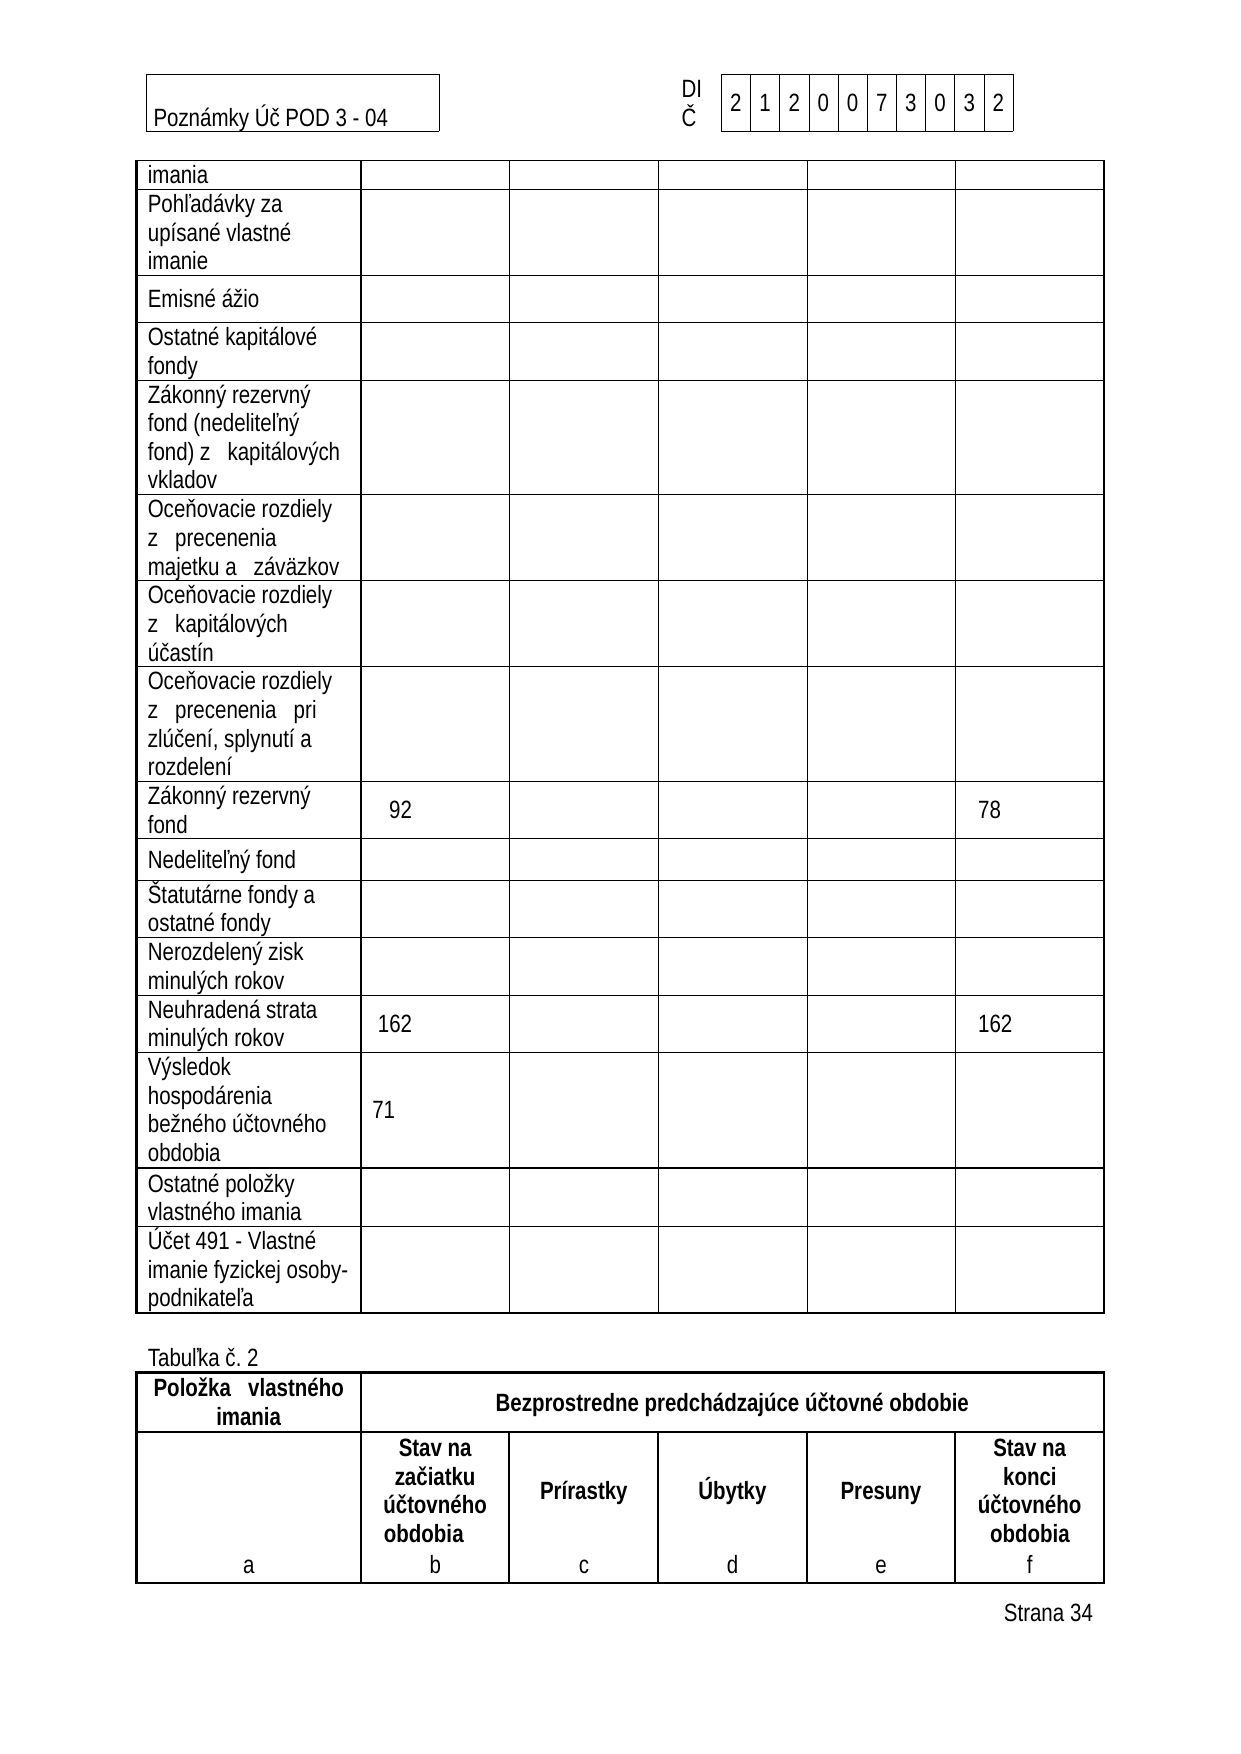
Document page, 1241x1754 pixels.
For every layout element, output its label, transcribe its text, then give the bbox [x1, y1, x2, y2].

table_cell 162 [956, 996, 1103, 1052]
table_cell [362, 1227, 509, 1312]
table_cell [510, 381, 658, 494]
table_cell [362, 495, 509, 580]
table_cell [362, 839, 509, 880]
table_cell Štatutárne fondy a ostatné fondy [138, 881, 360, 937]
table_cell [956, 190, 1103, 275]
table_cell [510, 161, 658, 189]
table_cell Prírastky [510, 1433, 657, 1547]
table_cell [808, 381, 955, 494]
table_cell [510, 495, 658, 580]
table_cell [808, 495, 955, 580]
table_cell [956, 938, 1103, 994]
table_cell [659, 938, 807, 994]
table_cell [808, 996, 955, 1052]
table_cell Výsledok hospodárenia bežného účtovného obdobia [138, 1053, 360, 1167]
table_cell [808, 1227, 955, 1312]
table_cell [510, 667, 658, 781]
table_cell imania [138, 161, 360, 189]
table_cell Zákonný rezervný fond [138, 782, 360, 838]
table_cell [659, 667, 807, 781]
table_cell 92 [362, 782, 509, 838]
table_cell [956, 881, 1103, 937]
table_cell [808, 1169, 955, 1226]
table_cell [510, 190, 658, 275]
table_cell [956, 1227, 1103, 1312]
table_cell [510, 323, 658, 379]
table_cell [510, 782, 658, 838]
table_cell [510, 1169, 658, 1226]
table_cell a [138, 1548, 360, 1582]
table_cell [362, 881, 509, 937]
table_cell [510, 1227, 658, 1312]
table_cell [659, 839, 807, 880]
table_cell [659, 881, 807, 937]
table_cell Úbytky [659, 1433, 806, 1547]
table_cell [362, 581, 509, 666]
table_cell [138, 1433, 360, 1547]
table_cell f [956, 1548, 1103, 1582]
table_cell [956, 323, 1103, 379]
table_cell [659, 190, 807, 275]
table_cell Ostatné položky vlastného imania [138, 1169, 360, 1226]
table_cell [956, 495, 1103, 580]
table_cell [808, 581, 955, 666]
table_cell [362, 938, 509, 994]
table_cell [808, 161, 955, 189]
table_cell Stav na konci účtovného obdobia [956, 1433, 1103, 1547]
table_cell [808, 1053, 955, 1167]
table_cell [659, 1169, 807, 1226]
table_cell [362, 667, 509, 781]
table_header Bezprostredne predchádzajúce účtovné obdobie [362, 1374, 1103, 1431]
table_cell [956, 381, 1103, 494]
table_cell Presuny [808, 1433, 954, 1547]
table_cell [362, 190, 509, 275]
table_cell [808, 839, 955, 880]
table_cell 162 [362, 996, 509, 1052]
table_cell e [808, 1548, 954, 1582]
table_cell Oceňovacie rozdiely z precenenia majetku a záväzkov [138, 495, 360, 580]
table_cell [362, 276, 509, 322]
table_cell [659, 1227, 807, 1312]
table_cell [510, 996, 658, 1052]
table_cell Nerozdelený zisk minulých rokov [138, 938, 360, 994]
table_cell Zákonný rezervný fond (nedeliteľný fond) z kapitálových vkladov [138, 381, 360, 494]
table_cell 71 [362, 1053, 509, 1167]
table_cell Účet 491 - Vlastné imanie fyzickej osoby- podnikateľa [138, 1227, 360, 1312]
table_cell [956, 1169, 1103, 1226]
table_cell Neuhradená strata minulých rokov [138, 996, 360, 1052]
table_cell [659, 996, 807, 1052]
table_cell [510, 1053, 658, 1167]
text Tabuľka č. 2 [148, 1343, 1093, 1371]
table_cell [808, 938, 955, 994]
table_cell 78 [956, 782, 1103, 838]
table_cell [956, 667, 1103, 781]
table_cell [362, 1169, 509, 1226]
table_cell [659, 161, 807, 189]
table_cell [510, 276, 658, 322]
table_cell c [510, 1548, 657, 1582]
table_cell [659, 495, 807, 580]
table_cell [659, 782, 807, 838]
table_cell [510, 581, 658, 666]
table_cell [510, 839, 658, 880]
table_cell [362, 381, 509, 494]
table_cell [659, 323, 807, 379]
table_cell [956, 581, 1103, 666]
table_cell Oceňovacie rozdiely z precenenia pri zlúčení, splynutí a rozdelení [138, 667, 360, 781]
table_cell [362, 161, 509, 189]
table_cell [659, 381, 807, 494]
table_cell Pohľadávky za upísané vlastné imanie [138, 190, 360, 275]
table_cell [808, 782, 955, 838]
table_cell [808, 881, 955, 937]
table_cell [362, 323, 509, 379]
table_cell [808, 190, 955, 275]
table_cell Stav na začiatku účtovného obdobia [362, 1433, 508, 1547]
table_cell Ostatné kapitálové fondy [138, 323, 360, 379]
table_cell [808, 667, 955, 781]
table_cell [510, 938, 658, 994]
table_cell [808, 276, 955, 322]
table_cell b [362, 1548, 508, 1582]
table_cell [956, 1053, 1103, 1167]
table_cell [956, 839, 1103, 880]
table_header Položka vlastného imania [138, 1374, 360, 1431]
table_cell [808, 323, 955, 379]
table_cell [956, 161, 1103, 189]
table_cell Emisné ážio [138, 276, 360, 322]
table_cell [659, 581, 807, 666]
table_cell Oceňovacie rozdiely z kapitálových účastín [138, 581, 360, 666]
table_cell [659, 276, 807, 322]
table_cell [510, 881, 658, 937]
table_cell Nedeliteľný fond [138, 839, 360, 880]
table_cell d [659, 1548, 806, 1582]
table_cell [659, 1053, 807, 1167]
table_cell [956, 276, 1103, 322]
